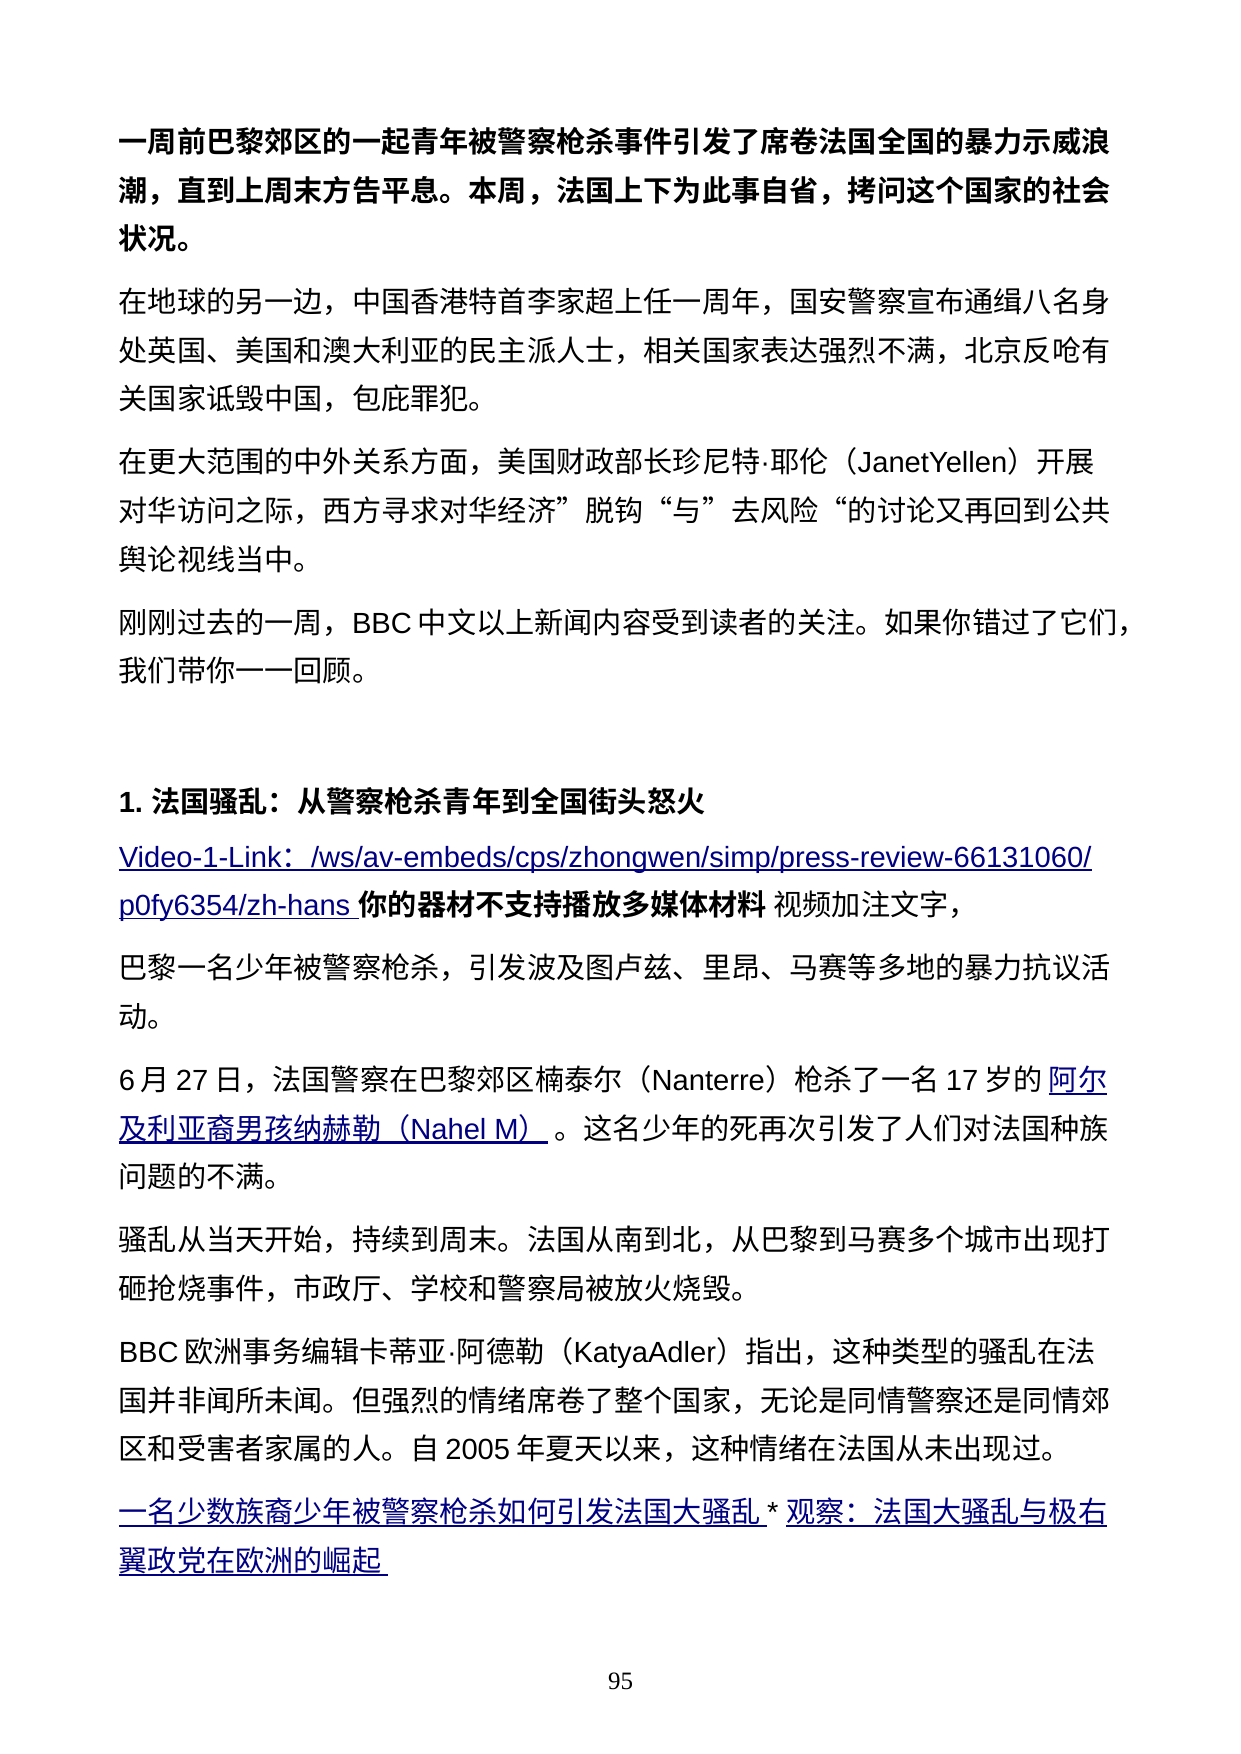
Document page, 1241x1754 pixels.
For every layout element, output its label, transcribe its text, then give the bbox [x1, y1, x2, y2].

text BBC欧洲事务编辑卡蒂亚·阿德勒（KatyaAdler）指出，这种类型的骚乱在法国并非闻所未闻。但强烈的情绪席卷了整个国家，无论是同情警察还是同情郊区和受害者家属的人。自2005年夏天以来，这种情绪在法国从未出现过。 [118, 1328, 1122, 1468]
text 巴黎一名少年被警察枪杀，引发波及图卢兹、里昂、马赛等多地的暴力抗议活动。 [118, 945, 1122, 1036]
text 骚乱从当天开始，持续到周末。法国从南到北，从巴黎到马赛多个城市出现打砸抢烧事件，市政厅、学校和警察局被放火烧毁。 [118, 1217, 1122, 1308]
text 6月27日，法国警察在巴黎郊区楠泰尔（Nanterre）枪杀了一名17岁的 阿尔及利亚裔男孩纳赫勒（Nahel M） 。这名少年的死再次引发了人们对法国种族问题的不满。 [118, 1057, 1122, 1196]
text Video-1-Link：/ws/av-embeds/cps/zhongwen/simp/press-review-66131060/p0fy6354/zh-hans 你的器材不支持播放多媒体材料 视频加注文字， [118, 833, 1122, 924]
text 刚刚过去的一周，BBC中文以上新闻内容受到读者的关注。如果你错过了它们，我们带你一一回顾。 [118, 599, 1122, 690]
text 一周前巴黎郊区的一起青年被警察枪杀事件引发了席卷法国全国的暴力示威浪潮，直到上周末方告平息。本周，法国上下为此事自省，拷问这个国家的社会状况。 [118, 118, 1122, 258]
text 在地球的另一边，中国香港特首李家超上任一周年，国安警察宣布通缉八名身处英国、美国和澳大利亚的民主派人士，相关国家表达强烈不满，北京反呛有关国家诋毁中国，包庇罪犯。 [118, 279, 1122, 418]
text 一名少数族裔少年被警察枪杀如何引发法国大骚乱 * 观察：法国大骚乱与极右翼政党在欧洲的崛起 [118, 1489, 1122, 1579]
subtitle 1. 法国骚乱：从警察枪杀青年到全国街头怒火 [118, 778, 1122, 821]
text 在更大范围的中外关系方面，美国财政部长珍尼特·耶伦（JanetYellen）开展对华访问之际，西方寻求对华经济”脱钩“与”去风险“的讨论又再回到公共舆论视线当中。 [118, 439, 1122, 578]
